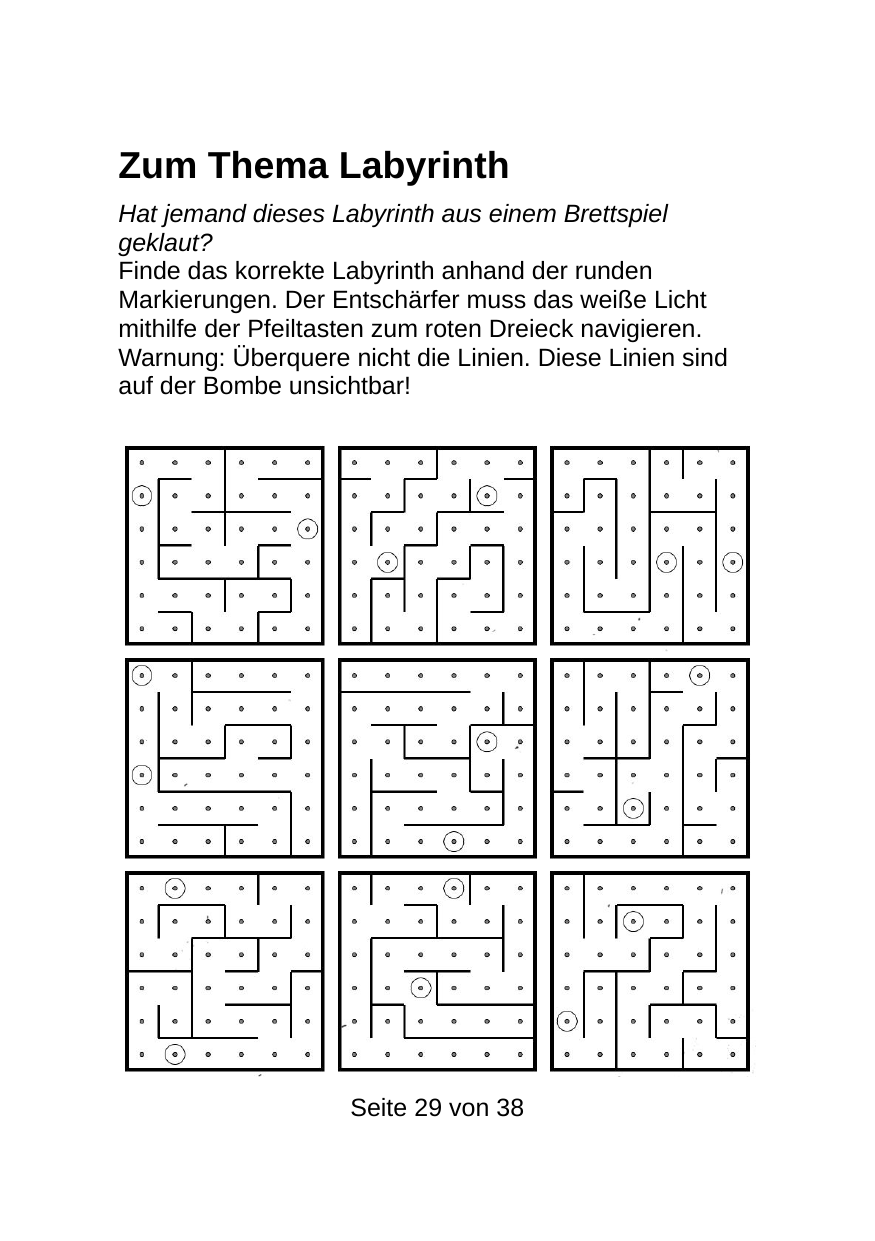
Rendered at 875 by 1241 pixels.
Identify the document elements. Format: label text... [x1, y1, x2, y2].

text Finde das korrekte Labyrinth anhand der runden Markierungen. Der Entschärfer muss das weiße Licht mithilfe der Pfeiltasten zum roten Dreieck navigieren. Warnung: Überquere nicht die Linien. Diese Linien sind auf der Bombe unsichtbar! [118, 256, 756, 400]
subtitle Zum Thema Labyrinth [118, 143, 756, 186]
text Hat jemand dieses Labyrinth aus einem Brettspiel geklaut? [118, 199, 756, 256]
picture [118, 439, 756, 1077]
